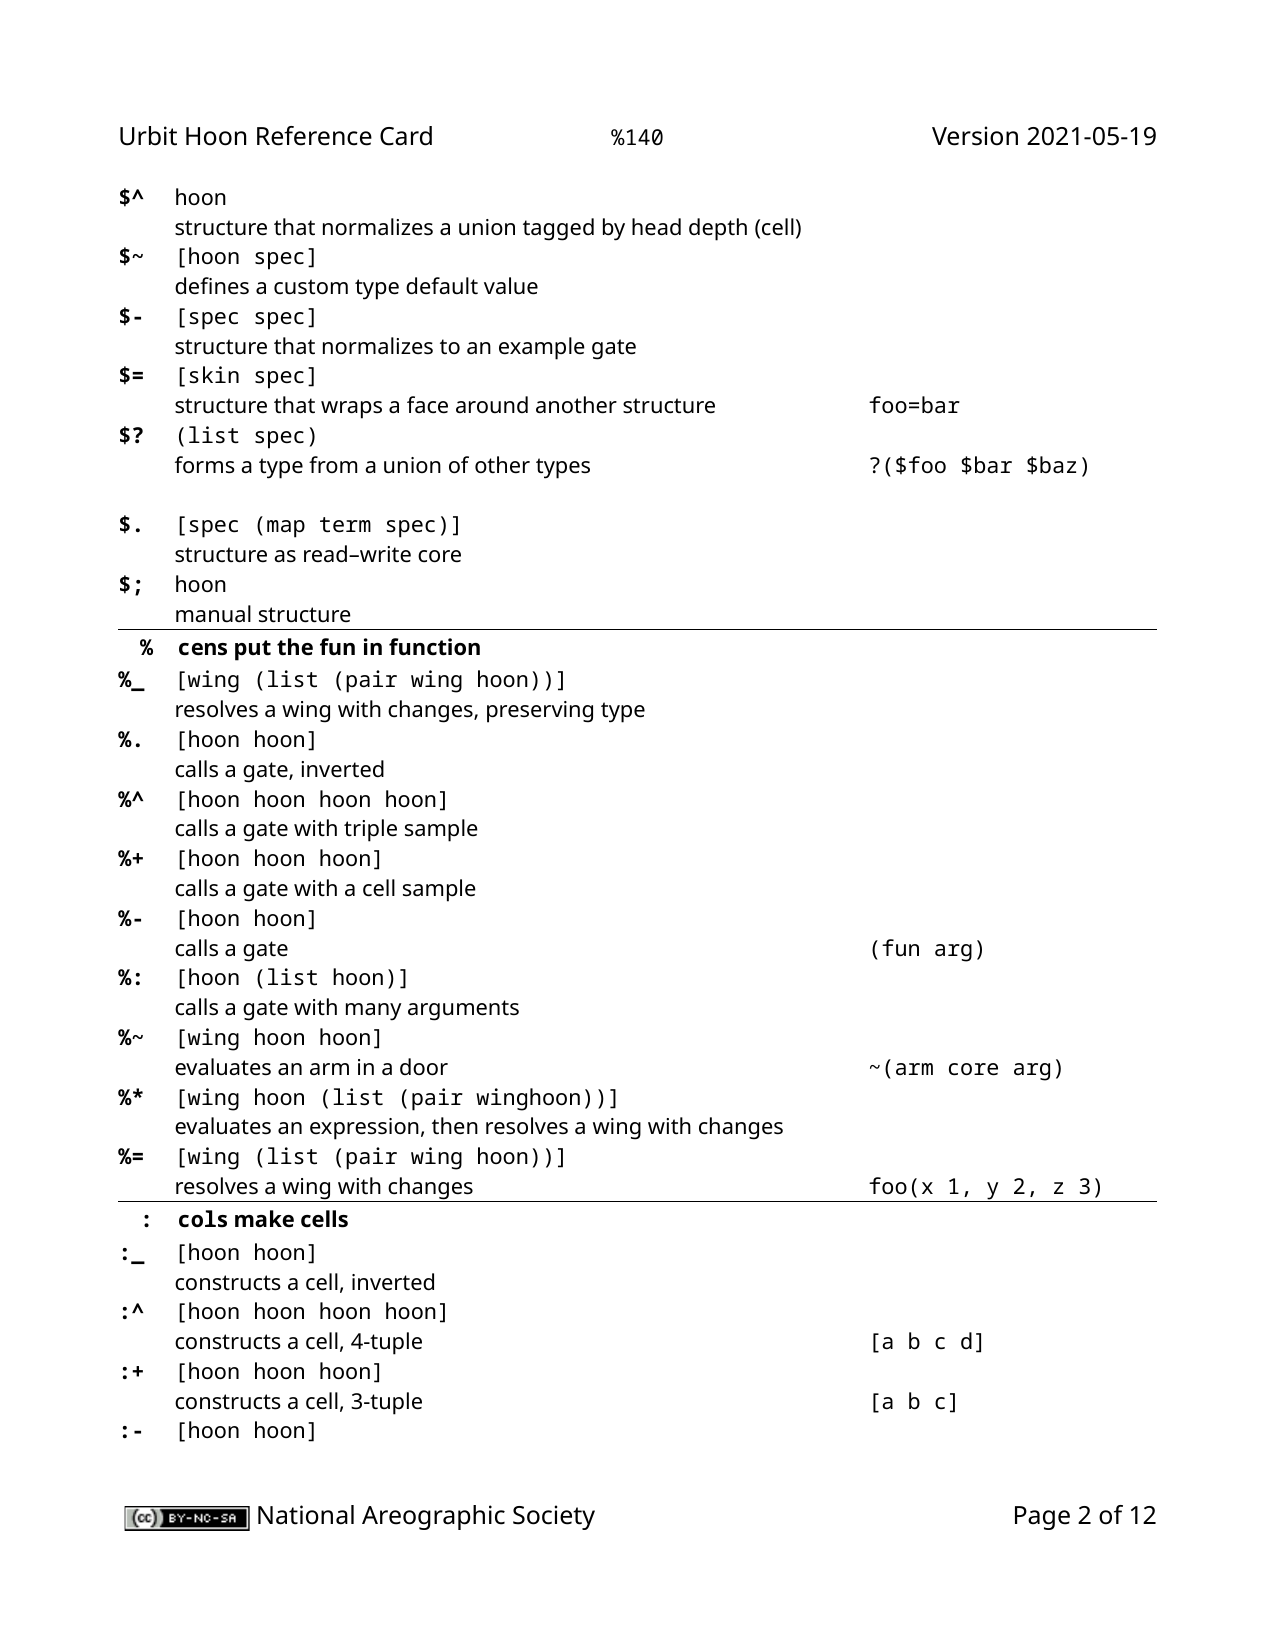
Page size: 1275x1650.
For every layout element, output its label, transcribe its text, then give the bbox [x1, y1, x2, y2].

table_cell calls a gate with many arguments [174, 992, 1157, 1022]
table_cell [118, 933, 174, 962]
table_cell %= [118, 1141, 174, 1171]
table_cell $- [118, 301, 174, 331]
table_cell [hoon hoon hoon hoon] [174, 784, 1157, 813]
table_cell [868, 1022, 1157, 1052]
table_cell [868, 599, 1157, 628]
table_cell constructs a cell, 3-tuple [174, 1386, 868, 1415]
table_cell $; [118, 569, 174, 599]
table_cell resolves a wing with changes, preserving type [174, 694, 1157, 724]
table_cell calls a gate with triple sample [174, 814, 1157, 843]
table_cell [118, 390, 174, 420]
table_cell [118, 992, 174, 1022]
table_cell [hoon spec] [174, 241, 1157, 271]
table_cell calls a gate, inverted [174, 754, 1157, 784]
table_cell [hoon (list hoon)] [174, 963, 1157, 992]
table_cell forms a type from a union of other types [174, 450, 868, 479]
table_cell structure that normalizes a union tagged by head depth (cell) [174, 211, 1157, 241]
table_cell $. [118, 480, 174, 539]
table_cell (fun arg) [868, 933, 1157, 962]
table_cell [868, 539, 1157, 569]
table_cell [868, 569, 1157, 599]
table_cell $= [118, 360, 174, 390]
table_cell :+ [118, 1356, 174, 1386]
table_cell [hoon hoon hoon hoon] [174, 1296, 868, 1326]
table_cell [118, 271, 174, 301]
table_cell : [118, 1202, 174, 1237]
table_cell [118, 814, 174, 843]
table_cell [118, 539, 174, 569]
table_cell resolves a wing with changes [174, 1171, 868, 1201]
table_cell calls a gate with a cell sample [174, 873, 1157, 903]
table_cell [868, 1141, 1157, 1171]
table_cell [wing hoon (list (pair winghoon))] [174, 1082, 1157, 1111]
table_cell [868, 480, 1157, 539]
table_cell ~(arm core arg) [868, 1052, 1157, 1082]
table_cell [868, 1415, 1157, 1445]
table_cell [a b c] [868, 1386, 1157, 1415]
table_cell [hoon hoon hoon] [174, 843, 1157, 873]
table_cell [118, 211, 174, 241]
table_cell $^ [118, 182, 174, 211]
table_cell [spec spec] [174, 301, 1157, 331]
table_cell [spec (map term spec)] [174, 480, 868, 539]
table_cell %^ [118, 784, 174, 813]
table_cell foo(x 1, y 2, z 3) [868, 1171, 1157, 1201]
table_cell [118, 754, 174, 784]
table_cell cens put the fun in function [174, 630, 1157, 664]
table_cell [hoon hoon] [174, 724, 1157, 754]
table_cell [wing (list (pair wing hoon))] [174, 1141, 868, 1171]
table_cell $? [118, 420, 174, 450]
table_cell [118, 1386, 174, 1415]
table_cell %- [118, 903, 174, 933]
table_cell [868, 420, 1157, 450]
table_cell %* [118, 1082, 174, 1111]
table_cell [118, 1171, 174, 1201]
table_cell [868, 1296, 1157, 1326]
table_cell [hoon hoon] [174, 1237, 1157, 1266]
table_cell ?($foo $bar $baz) [868, 450, 1157, 479]
table_cell cols make cells [174, 1202, 1157, 1237]
table_cell hoon [174, 182, 1157, 211]
table_cell $~ [118, 241, 174, 271]
table_cell [118, 1111, 174, 1141]
table_cell [wing hoon hoon] [174, 1022, 868, 1052]
table_cell [118, 331, 174, 360]
picture [124, 1506, 250, 1531]
table_cell calls a gate [174, 933, 868, 962]
table_cell constructs a cell, 4-tuple [174, 1326, 868, 1356]
table_cell [hoon hoon] [174, 1415, 868, 1445]
table_cell :_ [118, 1237, 174, 1266]
table_cell [868, 360, 1157, 390]
table_cell [118, 1326, 174, 1356]
table_cell [118, 599, 174, 628]
table_cell structure that normalizes to an example gate [174, 331, 1157, 360]
table_cell %_ [118, 665, 174, 694]
table_cell %: [118, 963, 174, 992]
table_cell [118, 1052, 174, 1082]
table_cell defines a custom type default value [174, 271, 1157, 301]
table_cell [868, 903, 1157, 933]
table_cell evaluates an arm in a door [174, 1052, 868, 1082]
table_cell %+ [118, 843, 174, 873]
table_cell %. [118, 724, 174, 754]
table_cell %~ [118, 1022, 174, 1052]
table_cell constructs a cell, inverted [174, 1266, 1157, 1296]
table_cell % [118, 630, 174, 664]
table_cell [868, 1356, 1157, 1386]
table_cell structure that wraps a face around another structure [174, 390, 868, 420]
table_cell :- [118, 1415, 174, 1445]
table_cell [skin spec] [174, 360, 868, 390]
table_cell [118, 1266, 174, 1296]
table_cell [a b c d] [868, 1326, 1157, 1356]
table_cell structure as read–write core [174, 539, 868, 569]
table_cell [hoon hoon hoon] [174, 1356, 868, 1386]
table_cell [118, 873, 174, 903]
table_cell :^ [118, 1296, 174, 1326]
table_cell (list spec) [174, 420, 868, 450]
table_cell hoon [174, 569, 868, 599]
table_cell manual structure [174, 599, 868, 628]
table_cell foo=bar [868, 390, 1157, 420]
table_cell [wing (list (pair wing hoon))] [174, 665, 1157, 694]
table_cell [118, 694, 174, 724]
table_cell [hoon hoon] [174, 903, 868, 933]
table_cell [118, 450, 174, 479]
table_cell evaluates an expression, then resolves a wing with changes [174, 1111, 1157, 1141]
